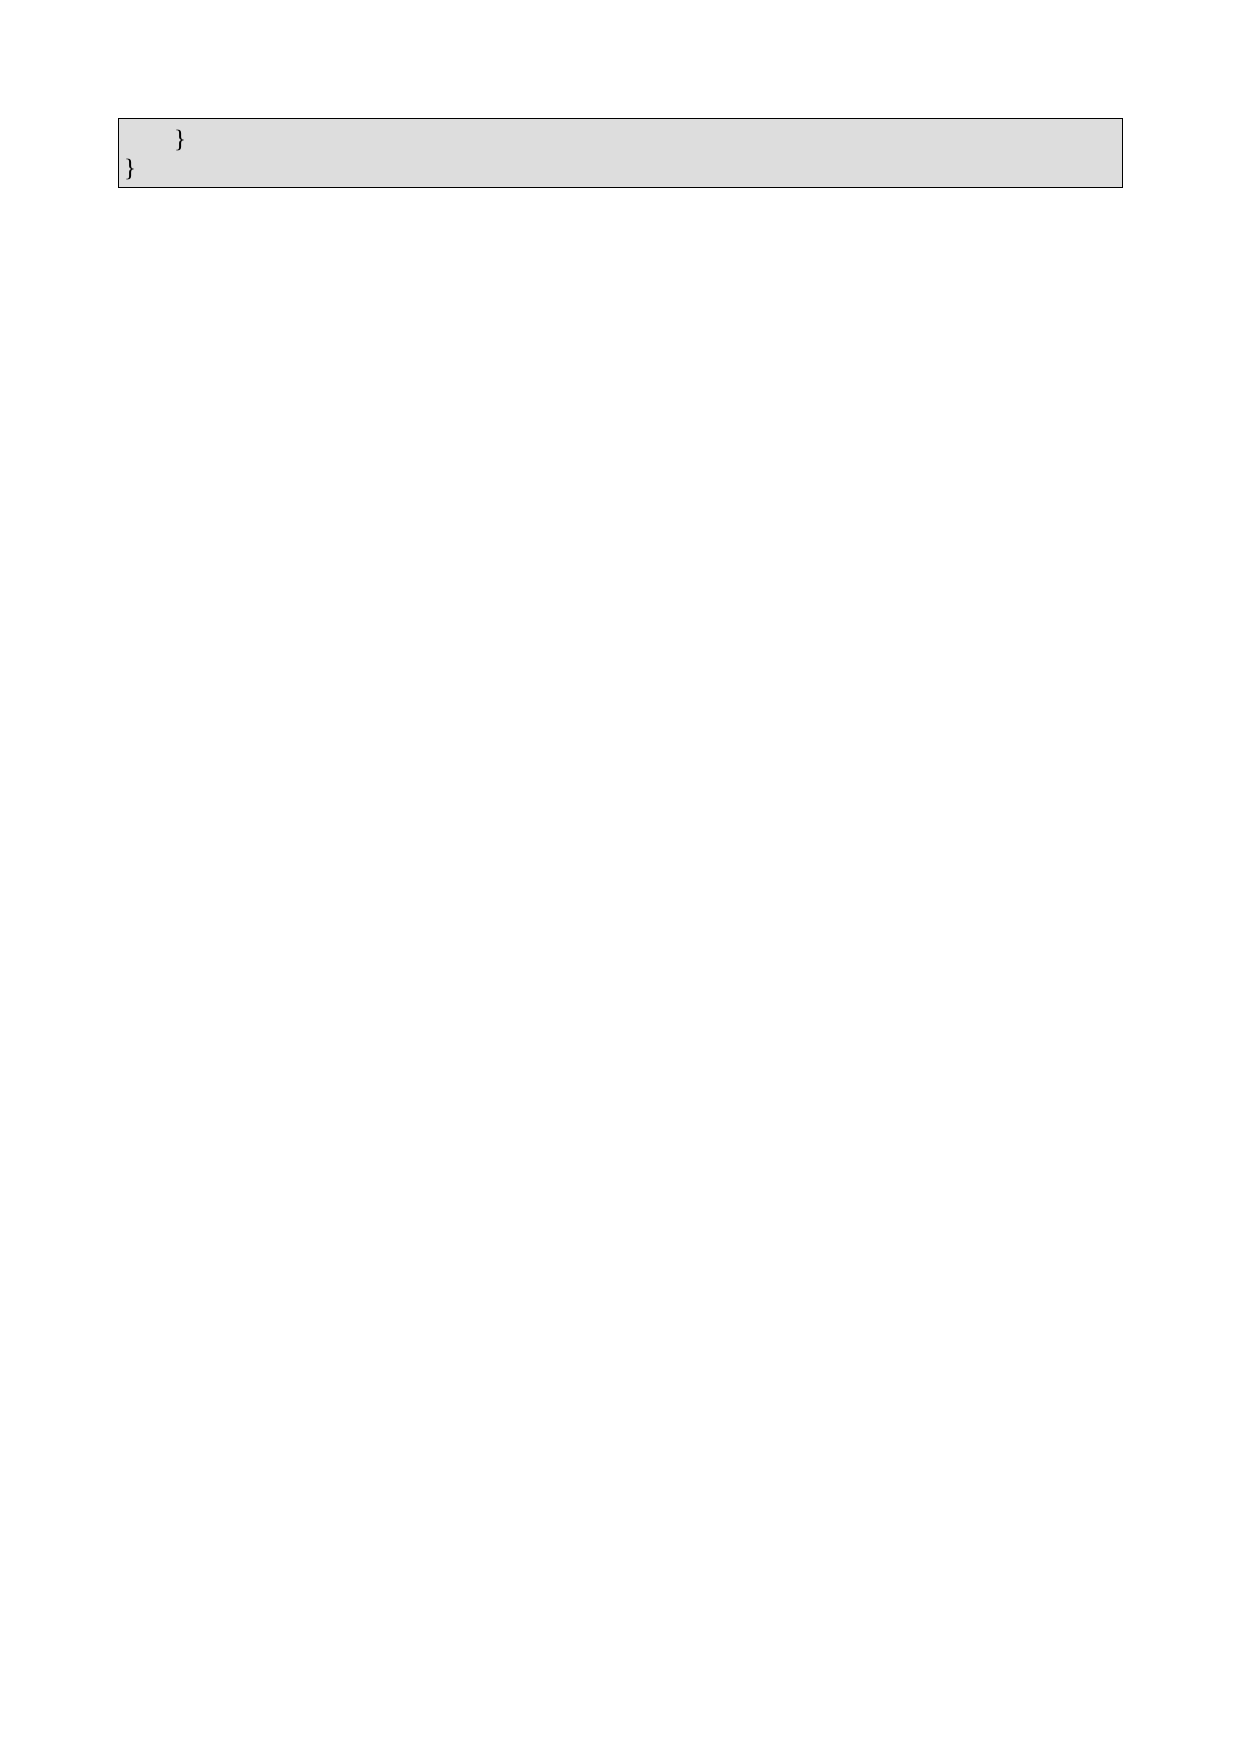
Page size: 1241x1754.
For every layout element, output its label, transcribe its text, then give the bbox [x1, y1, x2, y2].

table_header } } [119, 119, 1122, 187]
